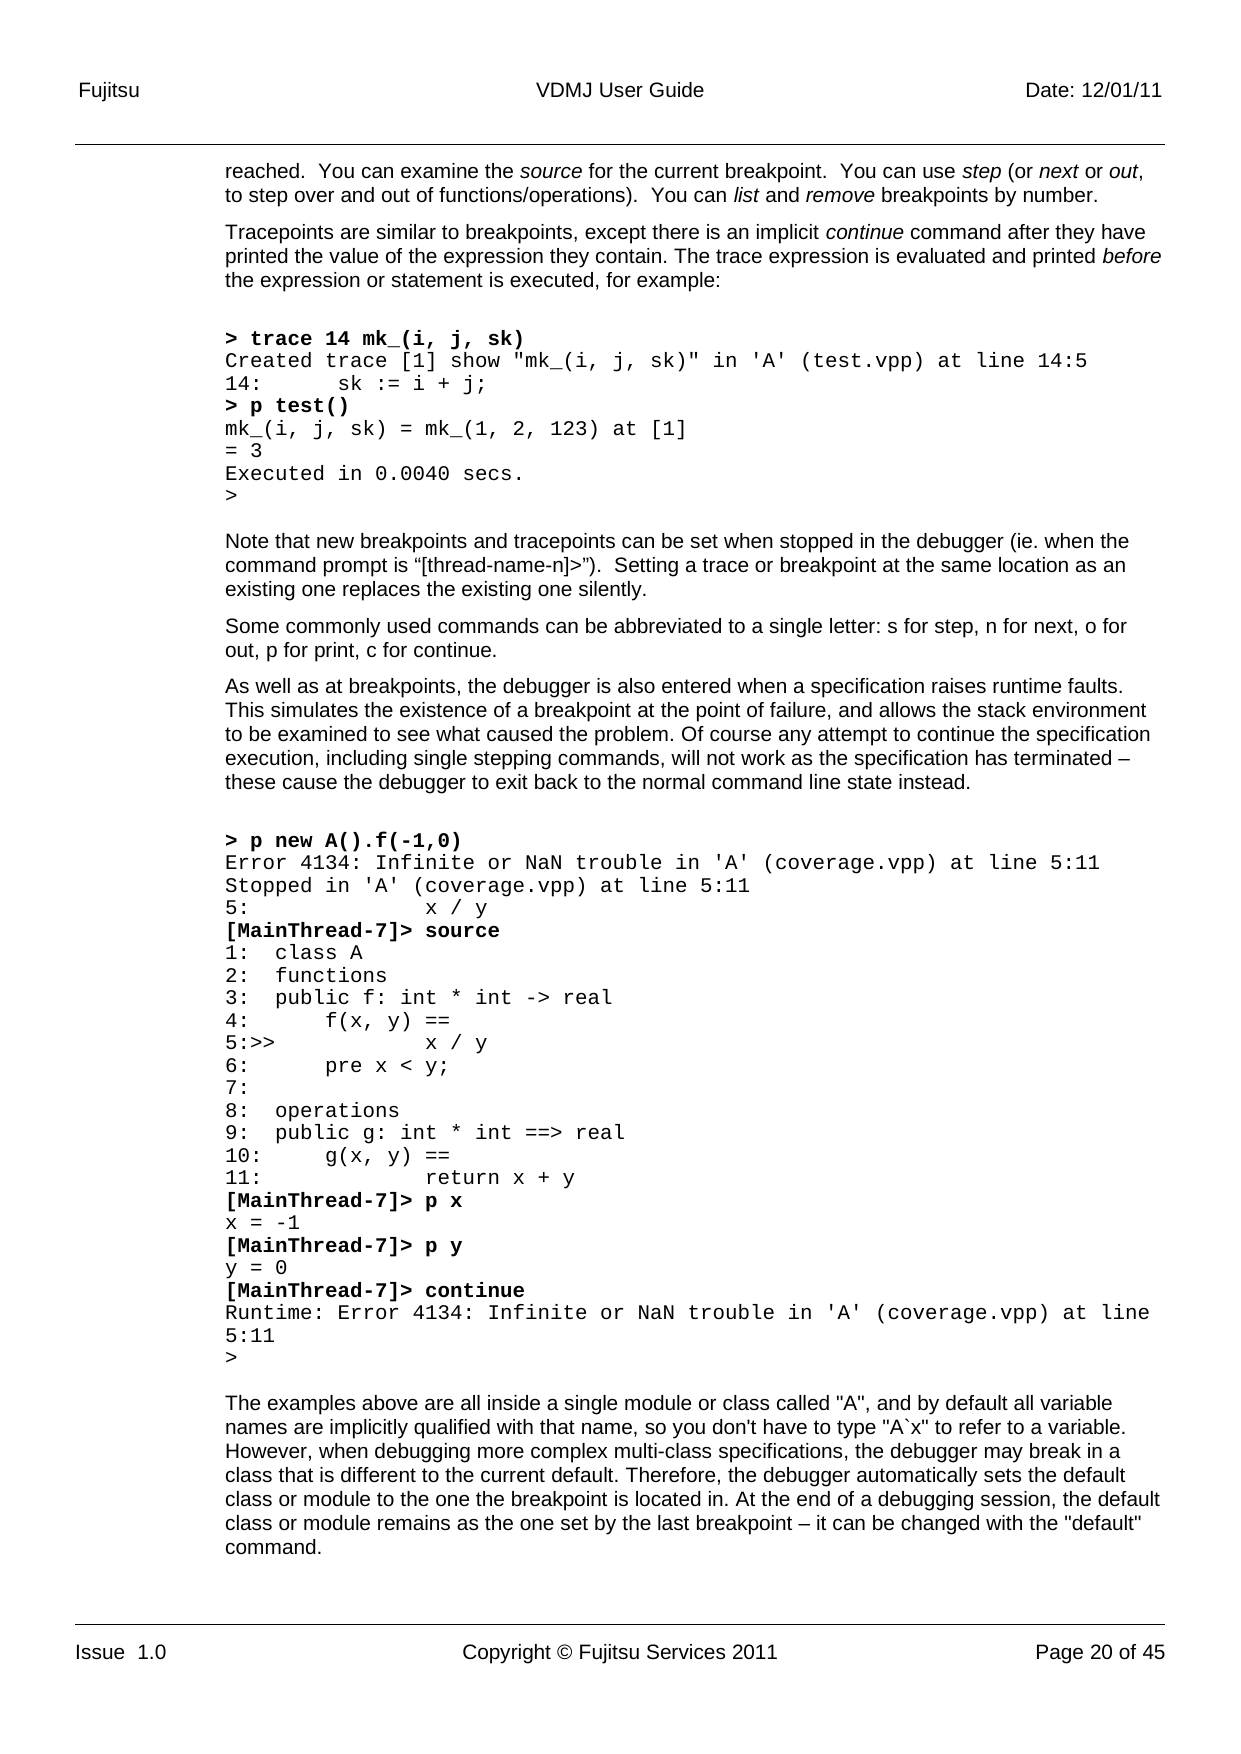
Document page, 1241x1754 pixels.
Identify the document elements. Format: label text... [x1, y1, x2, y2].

text > trace 14 mk_(i, j, sk) [225, 327, 1165, 349]
text 9: public g: int * int ==> real [225, 1122, 1165, 1144]
text y = 0 [225, 1257, 1165, 1279]
text = 3 [225, 439, 1165, 462]
text reached. You can examine the source for the current breakpoint. You can use step (or next or out, to step over and out of functions/operations). You can list and remove breakpoints by number. [225, 160, 1165, 208]
text Stopped in 'A' (coverage.vpp) at line 5:11 [225, 874, 1165, 897]
text mk_(i, j, sk) = mk_(1, 2, 123) at [1] [225, 417, 1165, 439]
text The examples above are all inside a single module or class called "A", and by default all variable names are implicitly qualified with that name, so you don't have to type "A`x" to refer to a variable. However, when debugging more complex multi-class specifications, the debugger may break in a class that is different to the current default. Therefore, the debugger automatically sets the default class or module to the one the breakpoint is located in. At the end of a debugging session, the default class or module remains as the one set by the last breakpoint – it can be changed with the "default" command. [225, 1392, 1165, 1559]
text Some commonly used commands can be abbreviated to a single letter: s for step, n for next, o for out, p for print, c for continue. [225, 614, 1165, 662]
text 8: operations [225, 1099, 1165, 1122]
text 10: g(x, y) == [225, 1144, 1165, 1167]
text > [225, 1347, 1165, 1369]
text As well as at breakpoints, the debugger is also entered when a specification raises runtime faults. This simulates the existence of a breakpoint at the point of failure, and allows the stack environment to be examined to see what caused the problem. Of course any attempt to continue the specification execution, including single stepping commands, will not work as the specification has terminated – these cause the debugger to exit back to the normal command line state instead. [225, 674, 1165, 794]
text [MainThread-7]> continue [225, 1279, 1165, 1302]
text > [225, 484, 1165, 507]
text Executed in 0.0040 secs. [225, 462, 1165, 484]
text > p test() [225, 394, 1165, 417]
text Note that new breakpoints and tracepoints can be set when stopped in the debugger (ie. when the command prompt is “[thread-name-n]>”). Setting a trace or breakpoint at the same location as an existing one replaces the existing one silently. [225, 529, 1165, 601]
text Error 4134: Infinite or NaN trouble in 'A' (coverage.vpp) at line 5:11 [225, 852, 1165, 874]
text 7: [225, 1077, 1165, 1099]
text 5:>> x / y [225, 1032, 1165, 1054]
text [MainThread-7]> p x [225, 1189, 1165, 1212]
text 3: public f: int * int -> real [225, 987, 1165, 1009]
text 2: functions [225, 964, 1165, 987]
text > p new A().f(-1,0) [225, 829, 1165, 852]
text Tracepoints are similar to breakpoints, except there is an implicit continue command after they have printed the value of the expression they contain. The trace expression is evaluated and printed before the expression or statement is executed, for example: [225, 220, 1165, 292]
text [MainThread-7]> source [225, 919, 1165, 942]
text [MainThread-7]> p y [225, 1234, 1165, 1257]
text 6: pre x < y; [225, 1054, 1165, 1077]
text 1: class A [225, 942, 1165, 964]
text 5: x / y [225, 897, 1165, 919]
text 14: sk := i + j; [225, 372, 1165, 394]
text 11: return x + y [225, 1167, 1165, 1189]
text Created trace [1] show "mk_(i, j, sk)" in 'A' (test.vpp) at line 14:5 [225, 349, 1165, 372]
text Runtime: Error 4134: Infinite or NaN trouble in 'A' (coverage.vpp) at line 5:11 [225, 1302, 1165, 1347]
text x = -1 [225, 1212, 1165, 1234]
text 4: f(x, y) == [225, 1009, 1165, 1032]
